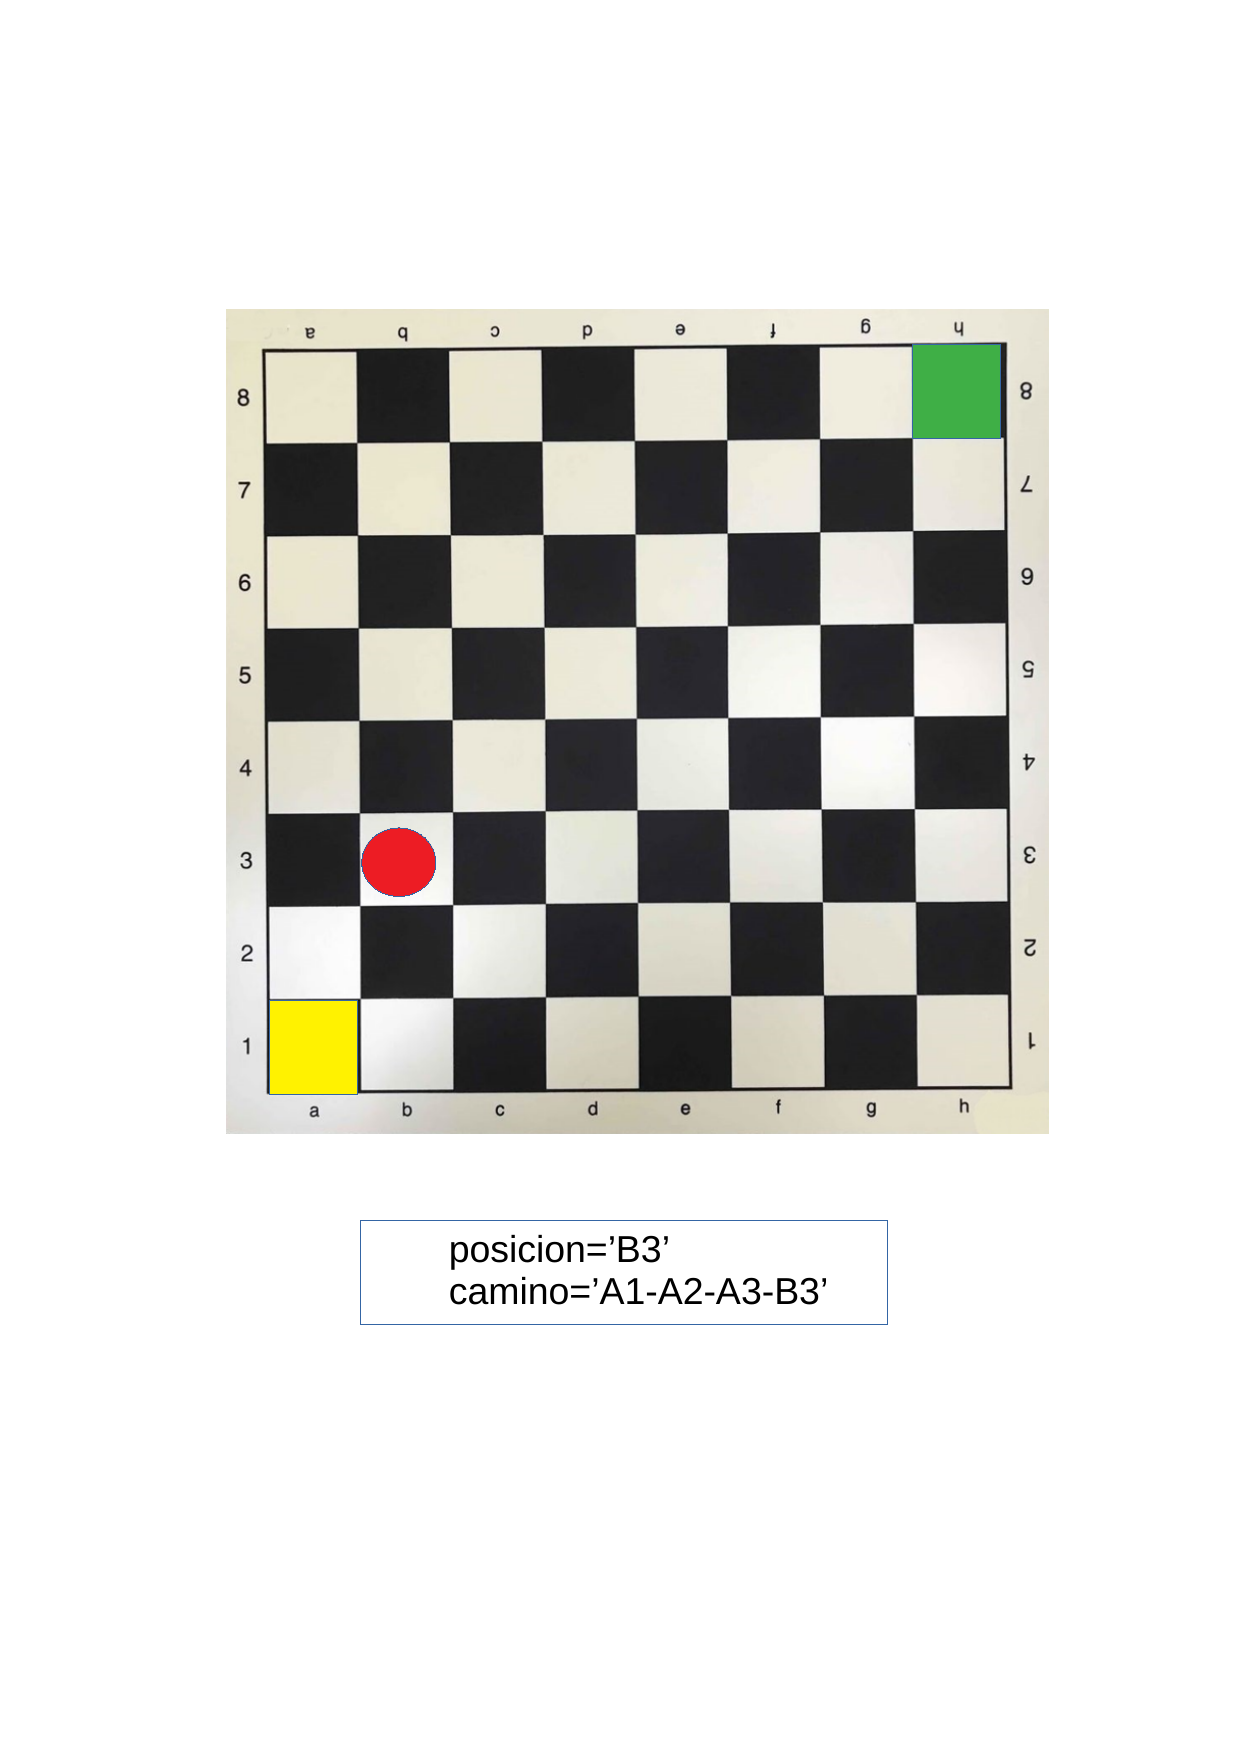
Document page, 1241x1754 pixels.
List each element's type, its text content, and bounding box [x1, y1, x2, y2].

text_box [361, 827, 436, 897]
picture [226, 309, 1049, 1134]
text_box posicion=’B3’ camino=’A1-A2-A3-B3’ [360, 1220, 888, 1325]
text_box [912, 344, 1001, 439]
text_box [269, 1000, 358, 1095]
